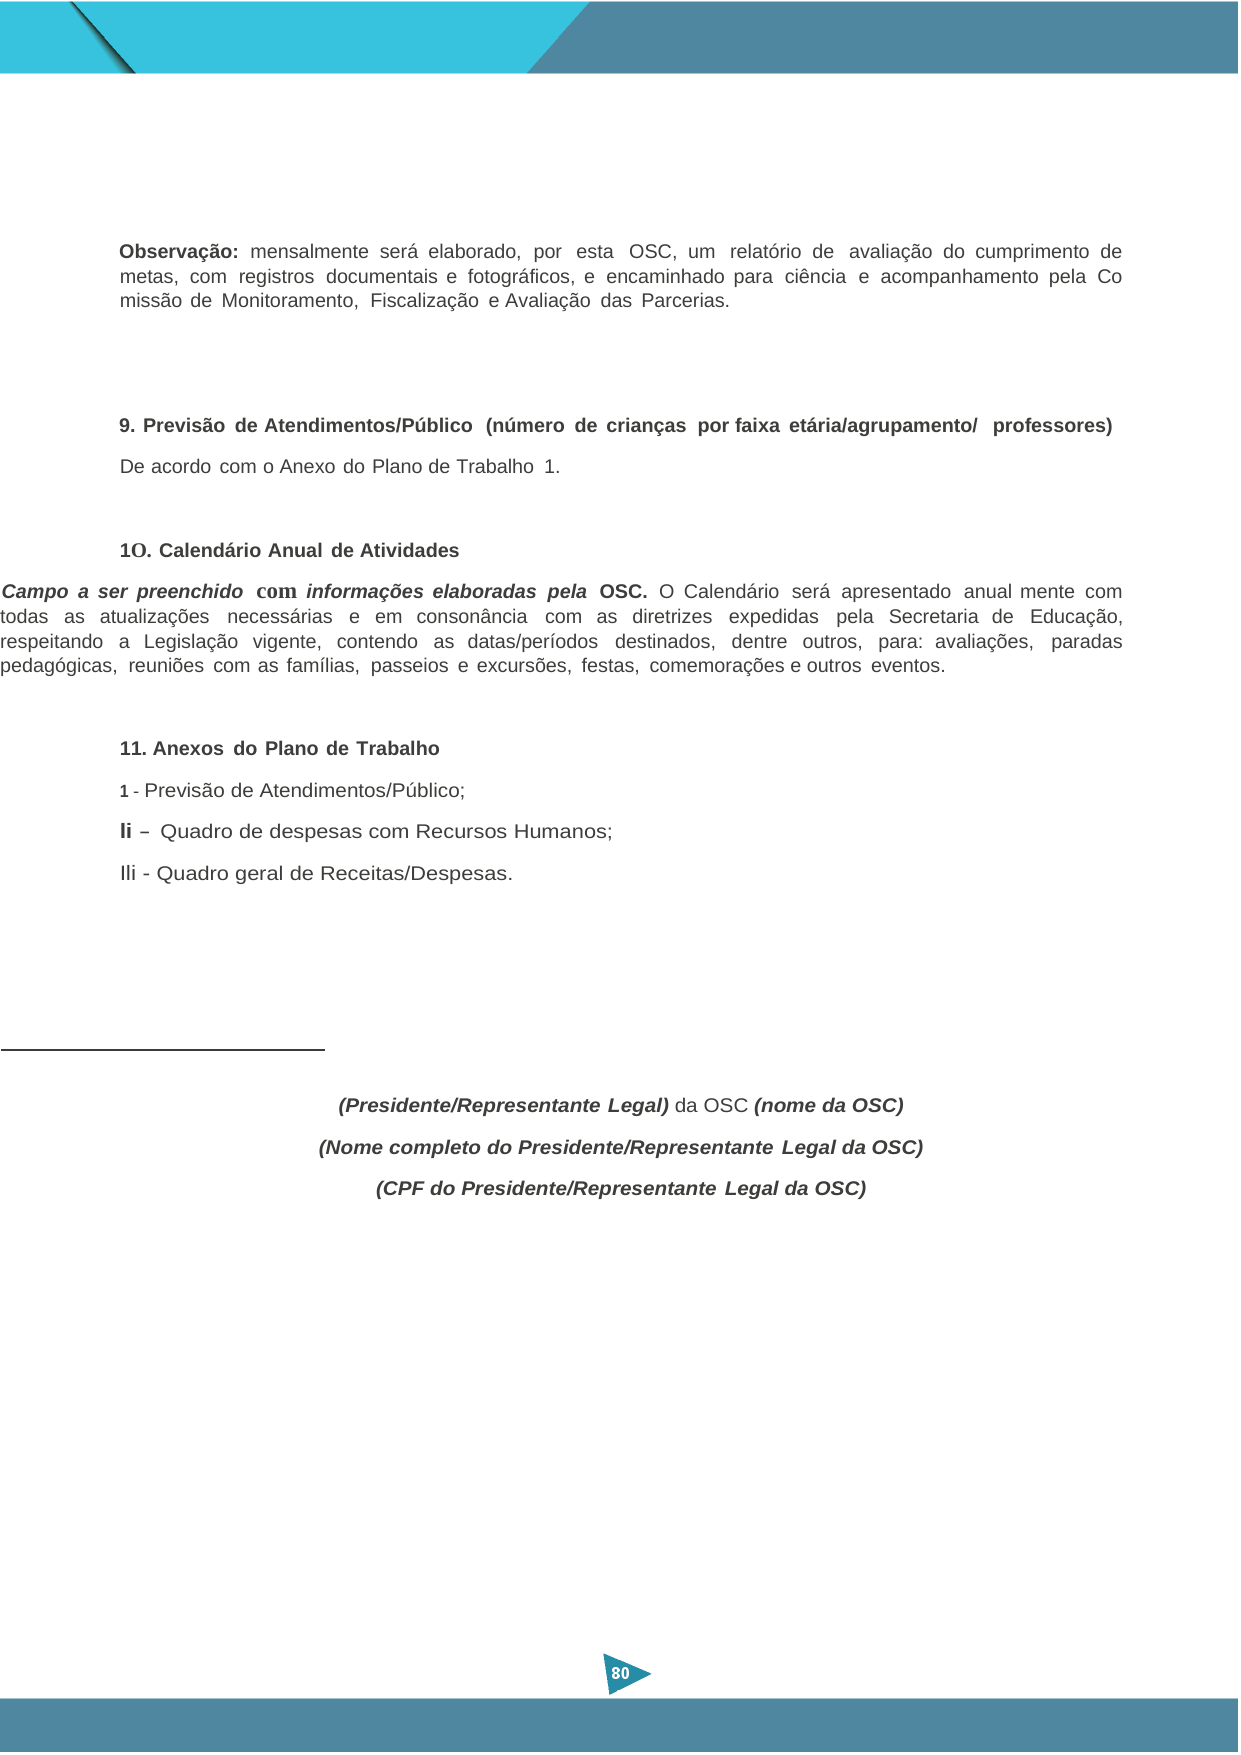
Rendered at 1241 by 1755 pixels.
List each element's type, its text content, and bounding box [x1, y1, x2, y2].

text li - Quadro de despesas com Recursos Humanos; [119, 819, 1241, 843]
subtitle 11. Anexos do Plano de Trabalho [119, 737, 1241, 760]
text (Presidente/Representante Legal) da OSC (nome da OSC) (Nome completo do Presidente/Representante Legal da OSC) (CPF do Presidente/Representante Legal da OSC) [318, 1094, 925, 1200]
list Previsão de Atendimentos/Público (número de crianças por faixa etária/agrupamento/ professores) [119, 414, 1241, 437]
text De acordo com o Anexo do Plano de Trabalho 1. [119, 455, 1241, 478]
subtitle 1O. Calendário Anual de Atividades [119, 538, 1241, 562]
text Campo a ser preenchido com informações elaboradas pela OSC. O Calendário será apresentado anual­ mente com todas as atualizações necessárias e em consonância com as diretrizes expedidas pela Secretaria de Educação, respeitando a Legislação vigente, contendo as datas/períodos destinados, dentre outros, para: avaliações, paradas pedagógicas, reuniões com as famílias, passeios e excursões, festas, comemorações e outros eventos. [0, 577, 1123, 677]
text Ili - Quadro geral de Receitas/Despesas. [119, 861, 1241, 885]
text Observação: mensalmente será elaborado, por esta OSC, um relatório de avaliação do cumprimento de metas, com registros documentais e fotográficos, e encaminhado para ciência e acompanhamento pela Co­ missão de Monitoramento, Fiscalização e Avaliação das Parcerias. [119, 240, 1123, 312]
text 1 - Previsão de Atendimentos/Público; [119, 778, 1241, 801]
